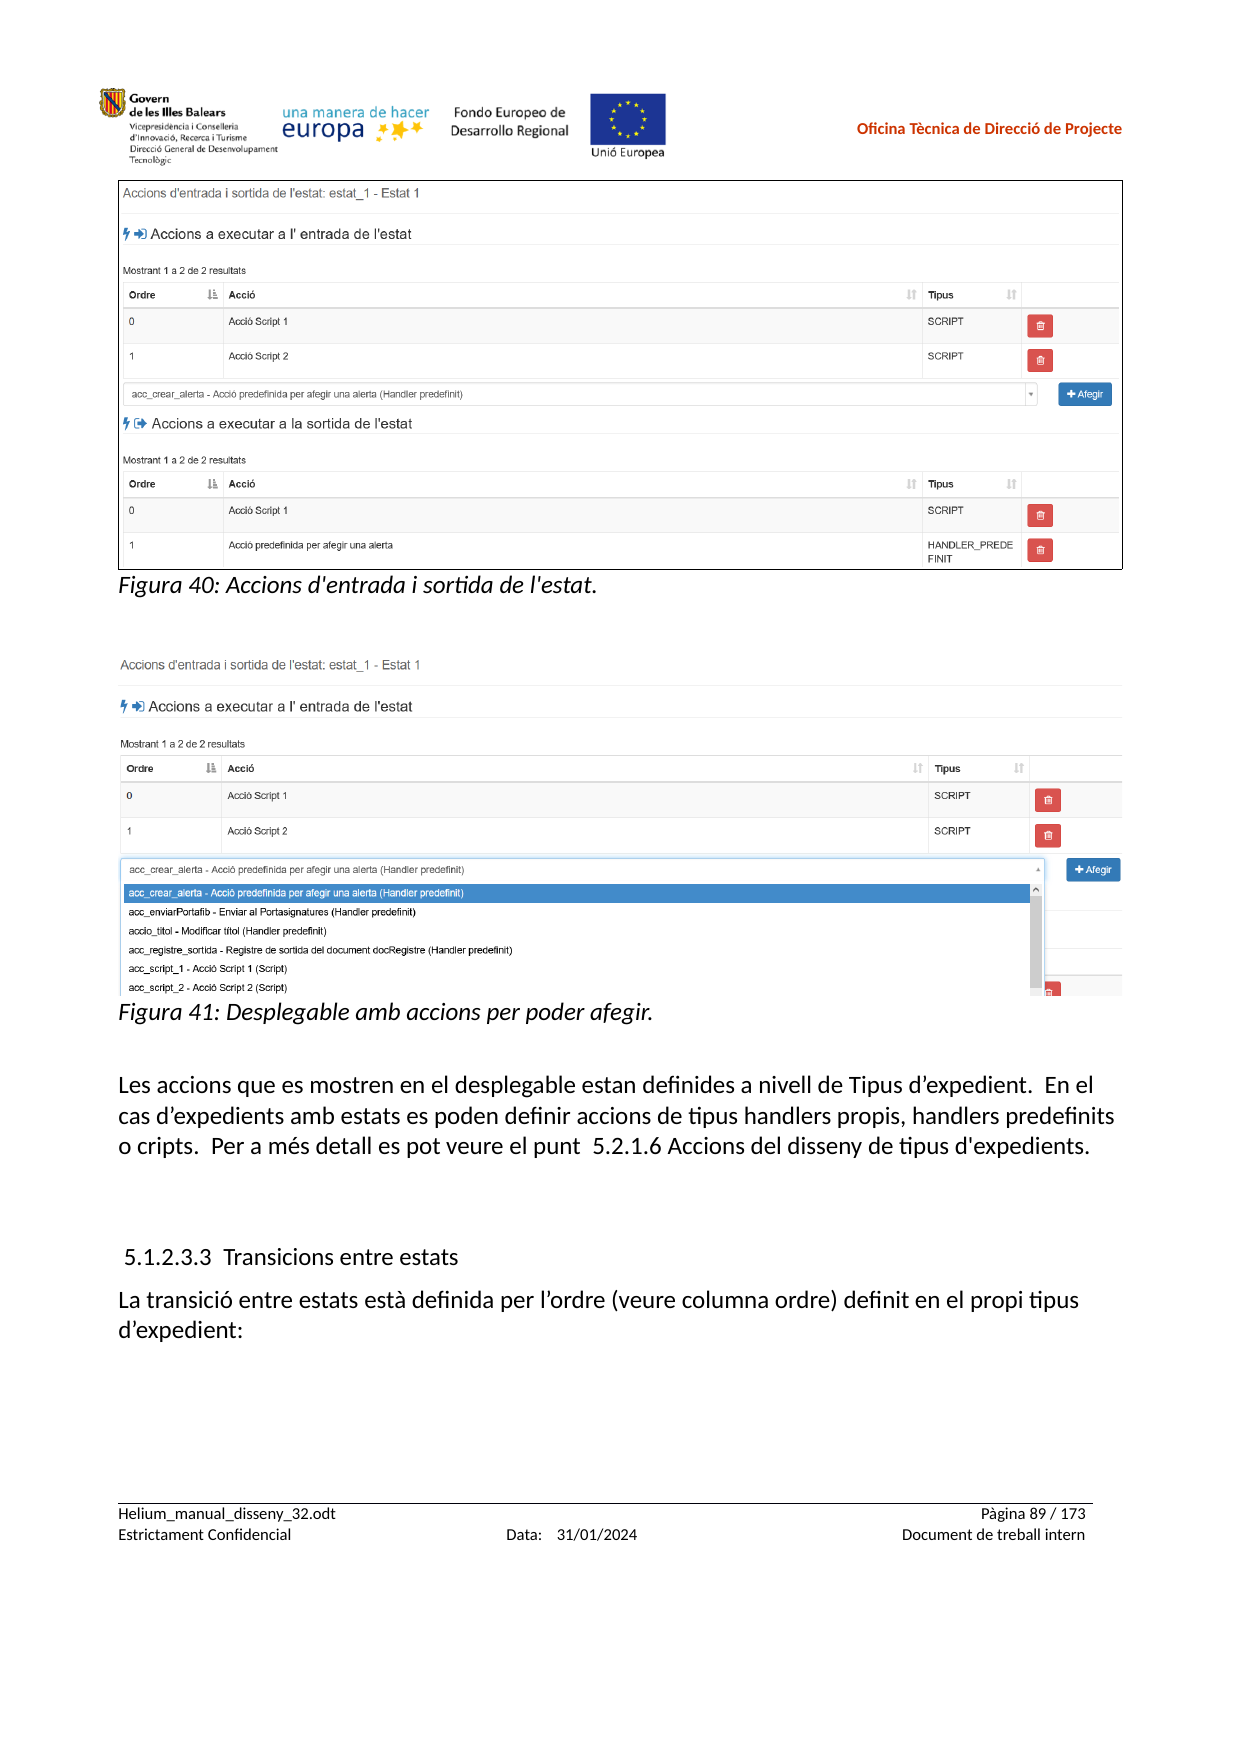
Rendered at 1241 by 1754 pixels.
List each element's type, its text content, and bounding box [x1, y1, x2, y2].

picture [99, 87, 668, 166]
text [119, 181, 1122, 569]
text Les accions que es mostren en el desplegable estan definides a nivell de Tipus d’expedient. En el cas d’expedients amb estats es poden definir accions de tipus handlers propis, handlers predefinits o cripts. Per a més detall es pot veure el punt 5.2.1.6 Accions del disseny de tipus d'expedients. [118, 1069, 1122, 1161]
picture [118, 655, 1123, 996]
subtitle Transicions entre estats [118, 1241, 1122, 1272]
text Figura 41: Desplegable amb accions per poder afegir. [118, 996, 1122, 1026]
picture [121, 183, 1119, 567]
text Figura 40: Accions d'entrada i sortida de l'estat. [118, 570, 1122, 600]
text La transició entre estats està definida per l’ordre (veure columna ordre) definit en el propi tipus d’expedient: [118, 1284, 1122, 1345]
